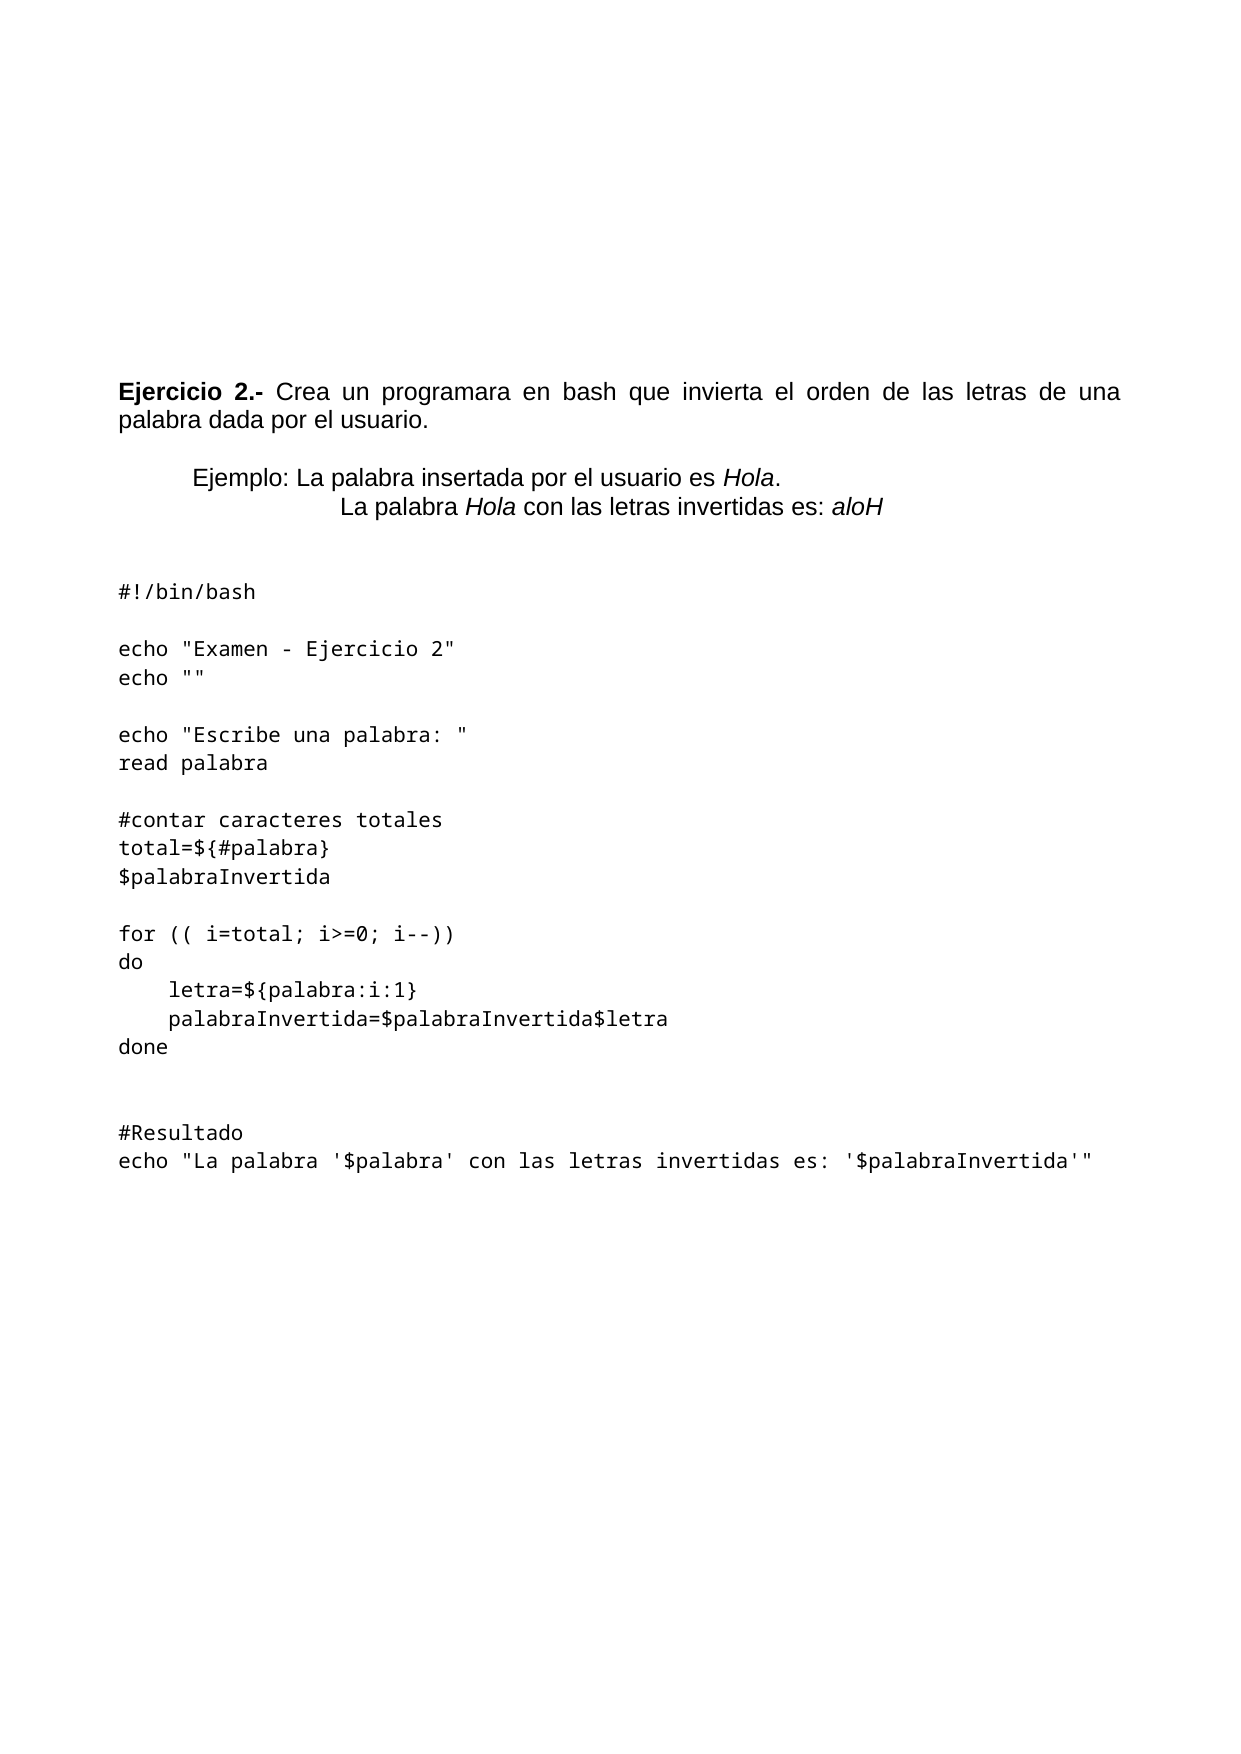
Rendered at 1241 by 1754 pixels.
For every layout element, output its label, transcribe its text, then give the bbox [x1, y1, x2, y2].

text Ejercicio 2.- Crea un programara en bash que invierta el orden de las letras de una palabra dada por el usuario. [118, 377, 1122, 434]
text La palabra Hola con las letras invertidas es: aloH [118, 492, 1122, 520]
text Ejemplo: La palabra insertada por el usuario es Hola. [118, 463, 1122, 492]
text #!/bin/bash echo "Examen - Ejercicio 2" echo "" echo "Escribe una palabra: " read palabra #contar caracteres totales total=${#palabra} $palabraInvertida for (( i=total; i>=0; i--)) do letra=${palabra:i:1} palabraInvertida=$palabraInvertida$letra done #Resultado echo "La palabra '$palabra' con las letras invertidas es: '$palabraInvertida'" [118, 577, 1122, 1175]
